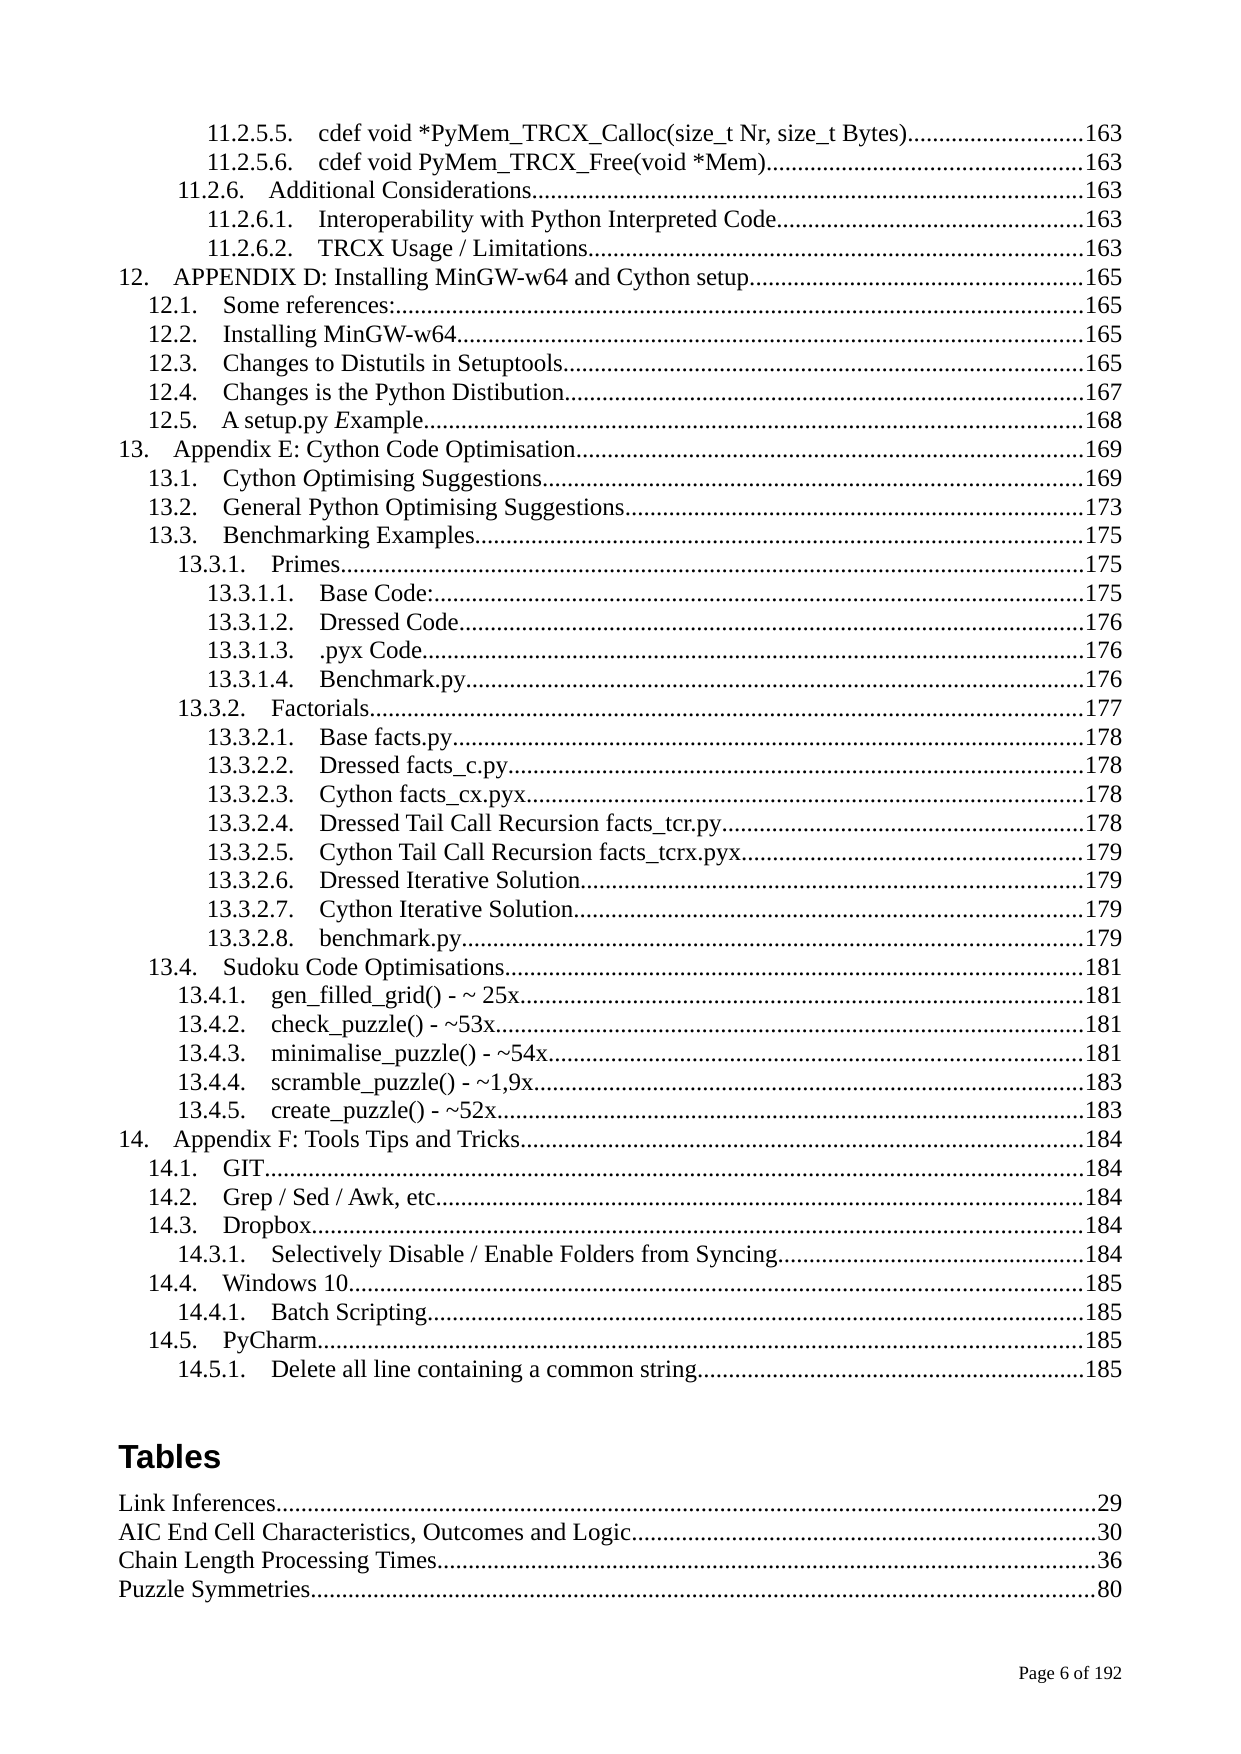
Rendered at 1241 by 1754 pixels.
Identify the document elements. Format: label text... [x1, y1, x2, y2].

text 14. Appendix F: Tools Tips and Tricks 184 [118, 1124, 1122, 1153]
text 11.2.5.5. cdef void *PyMem_TRCX_Calloc(size_t Nr, size_t Bytes) 163 [207, 118, 1122, 147]
text 11.2.6.2. TRCX Usage / Limitations 163 [207, 233, 1122, 262]
text 13.3.1.3. .pyx Code 176 [207, 636, 1122, 664]
text 13.3.1.1. Base Code: 175 [207, 578, 1122, 607]
text 13.4.1. gen_filled_grid() - ~ 25x 181 [177, 981, 1122, 1009]
text 13.3.1.4. Benchmark.py 176 [207, 664, 1122, 693]
text 13.3.1.2. Dressed Code 176 [207, 607, 1122, 636]
text 13.3.2.7. Cython Iterative Solution 179 [207, 894, 1122, 923]
text 13.1. Cython Optimising Suggestions 169 [148, 463, 1122, 492]
text 13.4.3. minimalise_puzzle() - ~54x 181 [177, 1038, 1122, 1067]
text Chain Length Processing Times 36 [118, 1545, 1122, 1574]
text 13.3.2.8. benchmark.py 179 [207, 923, 1122, 952]
text 13.4.2. check_puzzle() - ~53x 181 [177, 1009, 1122, 1038]
text 13.4.4. scramble_puzzle() - ~1,9x 183 [177, 1067, 1122, 1096]
text 12.4. Changes is the Python Distibution 167 [148, 377, 1122, 406]
text 12.1. Some references: 165 [148, 291, 1122, 319]
text 12.3. Changes to Distutils in Setuptools 165 [148, 348, 1122, 377]
text 13.3.2.1. Base facts.py 178 [207, 722, 1122, 751]
text 14.2. Grep / Sed / Awk, etc 184 [148, 1182, 1122, 1211]
text 13.3.2.5. Cython Tail Call Recursion facts_tcrx.pyx 179 [207, 837, 1122, 866]
text 11.2.6.1. Interoperability with Python Interpreted Code 163 [207, 204, 1122, 233]
text 12.2. Installing MinGW-w64 165 [148, 319, 1122, 348]
text 14.5. PyCharm 185 [148, 1326, 1122, 1354]
text 13.3.2.4. Dressed Tail Call Recursion facts_tcr.py 178 [207, 808, 1122, 837]
subtitle Tables [118, 1437, 1122, 1475]
text AIC End Cell Characteristics, Outcomes and Logic 30 [118, 1517, 1122, 1545]
text Puzzle Symmetries 80 [118, 1574, 1122, 1603]
text 14.4. Windows 10 185 [148, 1268, 1122, 1297]
text 13.3.2.3. Cython facts_cx.pyx 178 [207, 779, 1122, 808]
text 13.3.2.2. Dressed facts_c.py 178 [207, 751, 1122, 779]
text Link Inferences 29 [118, 1488, 1122, 1517]
text 14.5.1. Delete all line containing a common string 185 [177, 1354, 1122, 1383]
text 13.3.1. Primes 175 [177, 549, 1122, 578]
text 13.3.2. Factorials 177 [177, 693, 1122, 722]
text 13.4. Sudoku Code Optimisations 181 [148, 952, 1122, 981]
text 13.3.2.6. Dressed Iterative Solution 179 [207, 866, 1122, 894]
text 13.4.5. create_puzzle() - ~52x 183 [177, 1096, 1122, 1124]
text 13.2. General Python Optimising Suggestions 173 [148, 492, 1122, 521]
text 14.1. GIT 184 [148, 1153, 1122, 1182]
text 14.4.1. Batch Scripting 185 [177, 1297, 1122, 1326]
text 11.2.6. Additional Considerations 163 [177, 176, 1122, 204]
text 12.5. A setup.py Example 168 [148, 406, 1122, 434]
text 13.3. Benchmarking Examples 175 [148, 521, 1122, 549]
text 14.3. Dropbox 184 [148, 1211, 1122, 1239]
text 14.3.1. Selectively Disable / Enable Folders from Syncing 184 [177, 1239, 1122, 1268]
text 11.2.5.6. cdef void PyMem_TRCX_Free(void *Mem) 163 [207, 147, 1122, 176]
text 12. APPENDIX D: Installing MinGW-w64 and Cython setup. 165 [118, 262, 1122, 291]
text 13. Appendix E: Cython Code Optimisation 169 [118, 434, 1122, 463]
